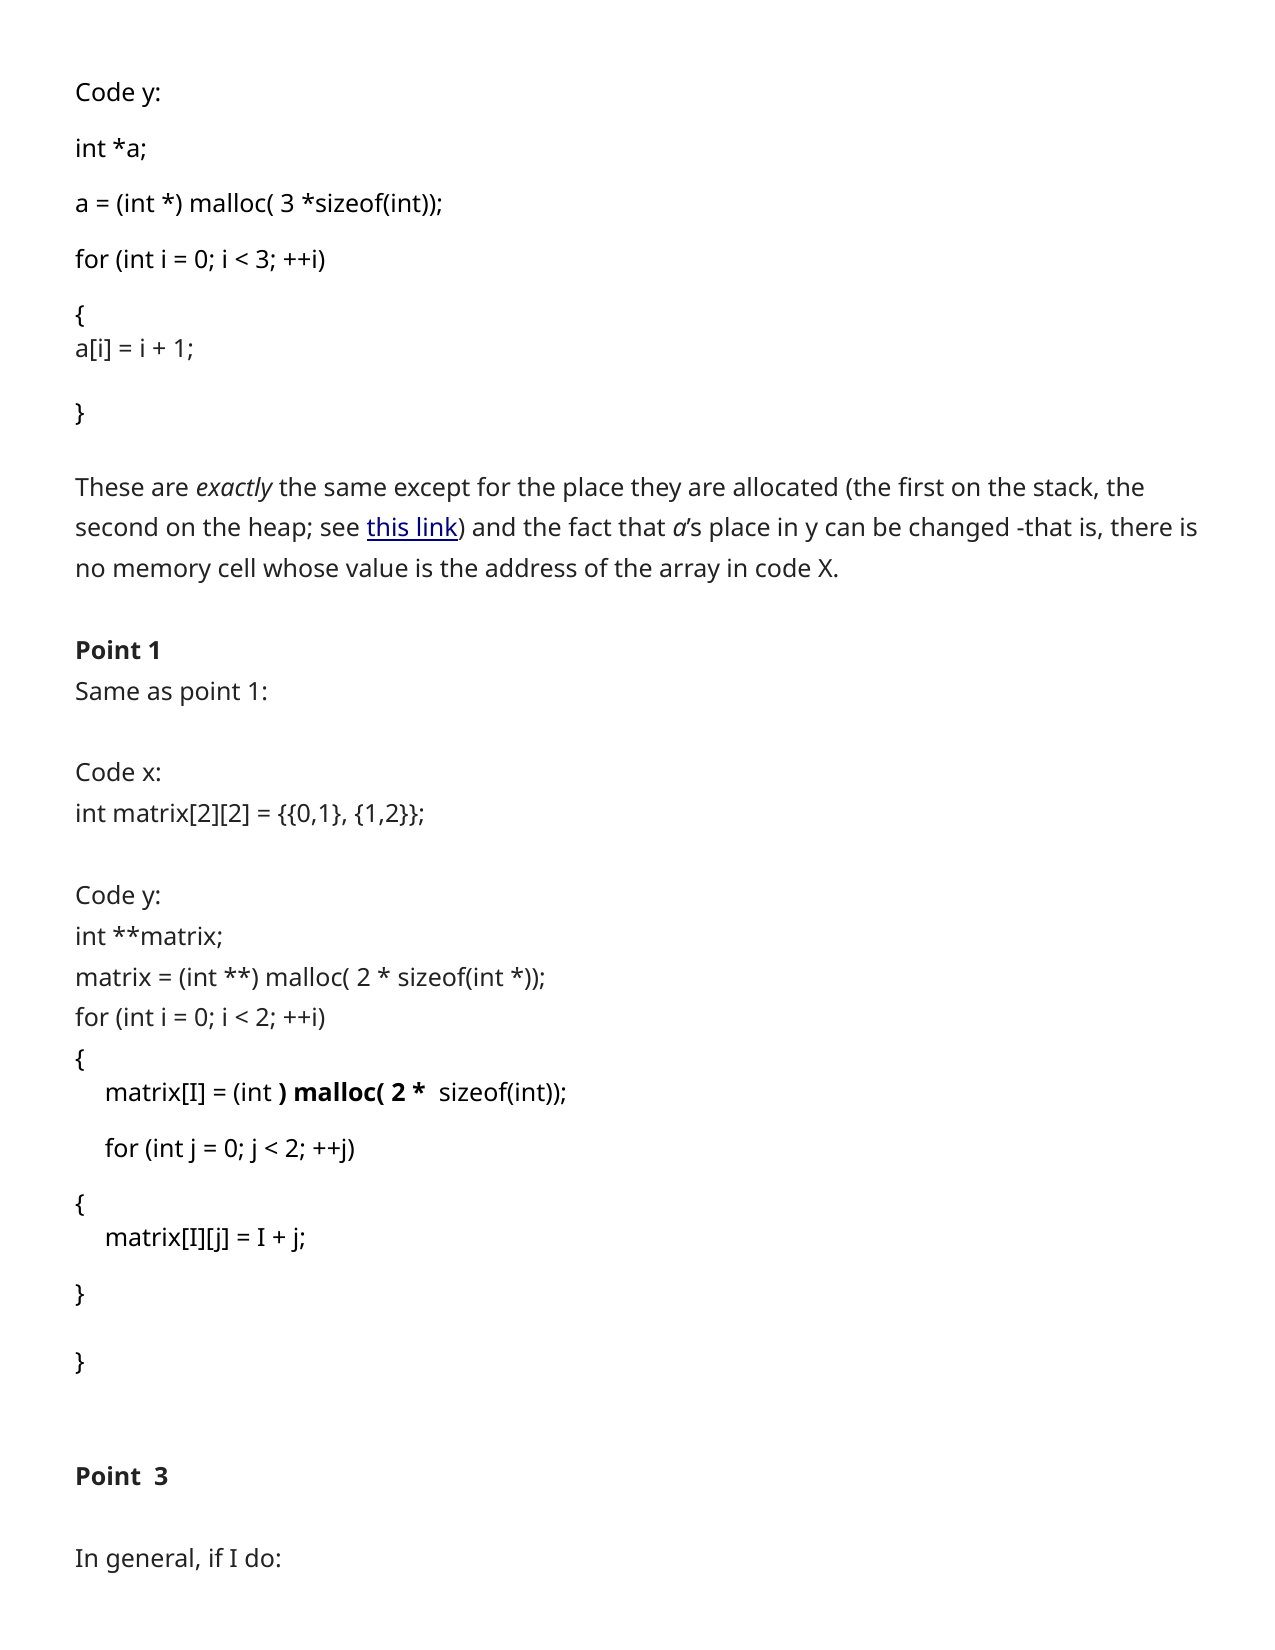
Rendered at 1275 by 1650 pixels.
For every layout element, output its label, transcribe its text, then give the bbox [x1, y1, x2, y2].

text In general, if I do: [75, 1541, 1200, 1575]
text These are exactly the same except for the place they are allocated (the first on the stack, the second on the heap; see this link) and the fact that a’s place in y can be changed -that is, there is no memory cell whose value is the address of the array in code X. [75, 469, 1200, 585]
text Point 3 [75, 1459, 1200, 1493]
text Code y: [75, 75, 1200, 109]
text a[i] = i + 1; [75, 331, 1200, 365]
text Code y: [75, 877, 1200, 912]
text { [75, 1186, 1200, 1220]
text int *a; [75, 130, 1200, 164]
text matrix[I][j] = I + j; [104, 1220, 1200, 1254]
text Code x: [75, 755, 1200, 789]
text for (int j = 0; j < 2; ++j) [104, 1130, 1200, 1164]
text } [75, 1275, 1200, 1309]
text { [75, 297, 1200, 331]
text { [75, 1041, 1200, 1075]
text matrix = (int **) malloc( 2 * sizeof(int *)); [75, 959, 1200, 993]
text } [75, 394, 1200, 428]
text for (int i = 0; i < 3; ++i) [75, 241, 1200, 275]
text } [75, 1343, 1200, 1377]
text int matrix[2][2] = {{0,1}, {1,2}}; [75, 796, 1200, 830]
text matrix[I] = (int ) malloc( 2 * sizeof(int)); [104, 1075, 1200, 1109]
text a = (int *) malloc( 3 *sizeof(int)); [75, 186, 1200, 220]
text Point 1 [75, 632, 1200, 667]
text int **matrix; [75, 918, 1200, 952]
text Same as point 1: [75, 673, 1200, 707]
text for (int i = 0; i < 2; ++i) [75, 1000, 1200, 1034]
